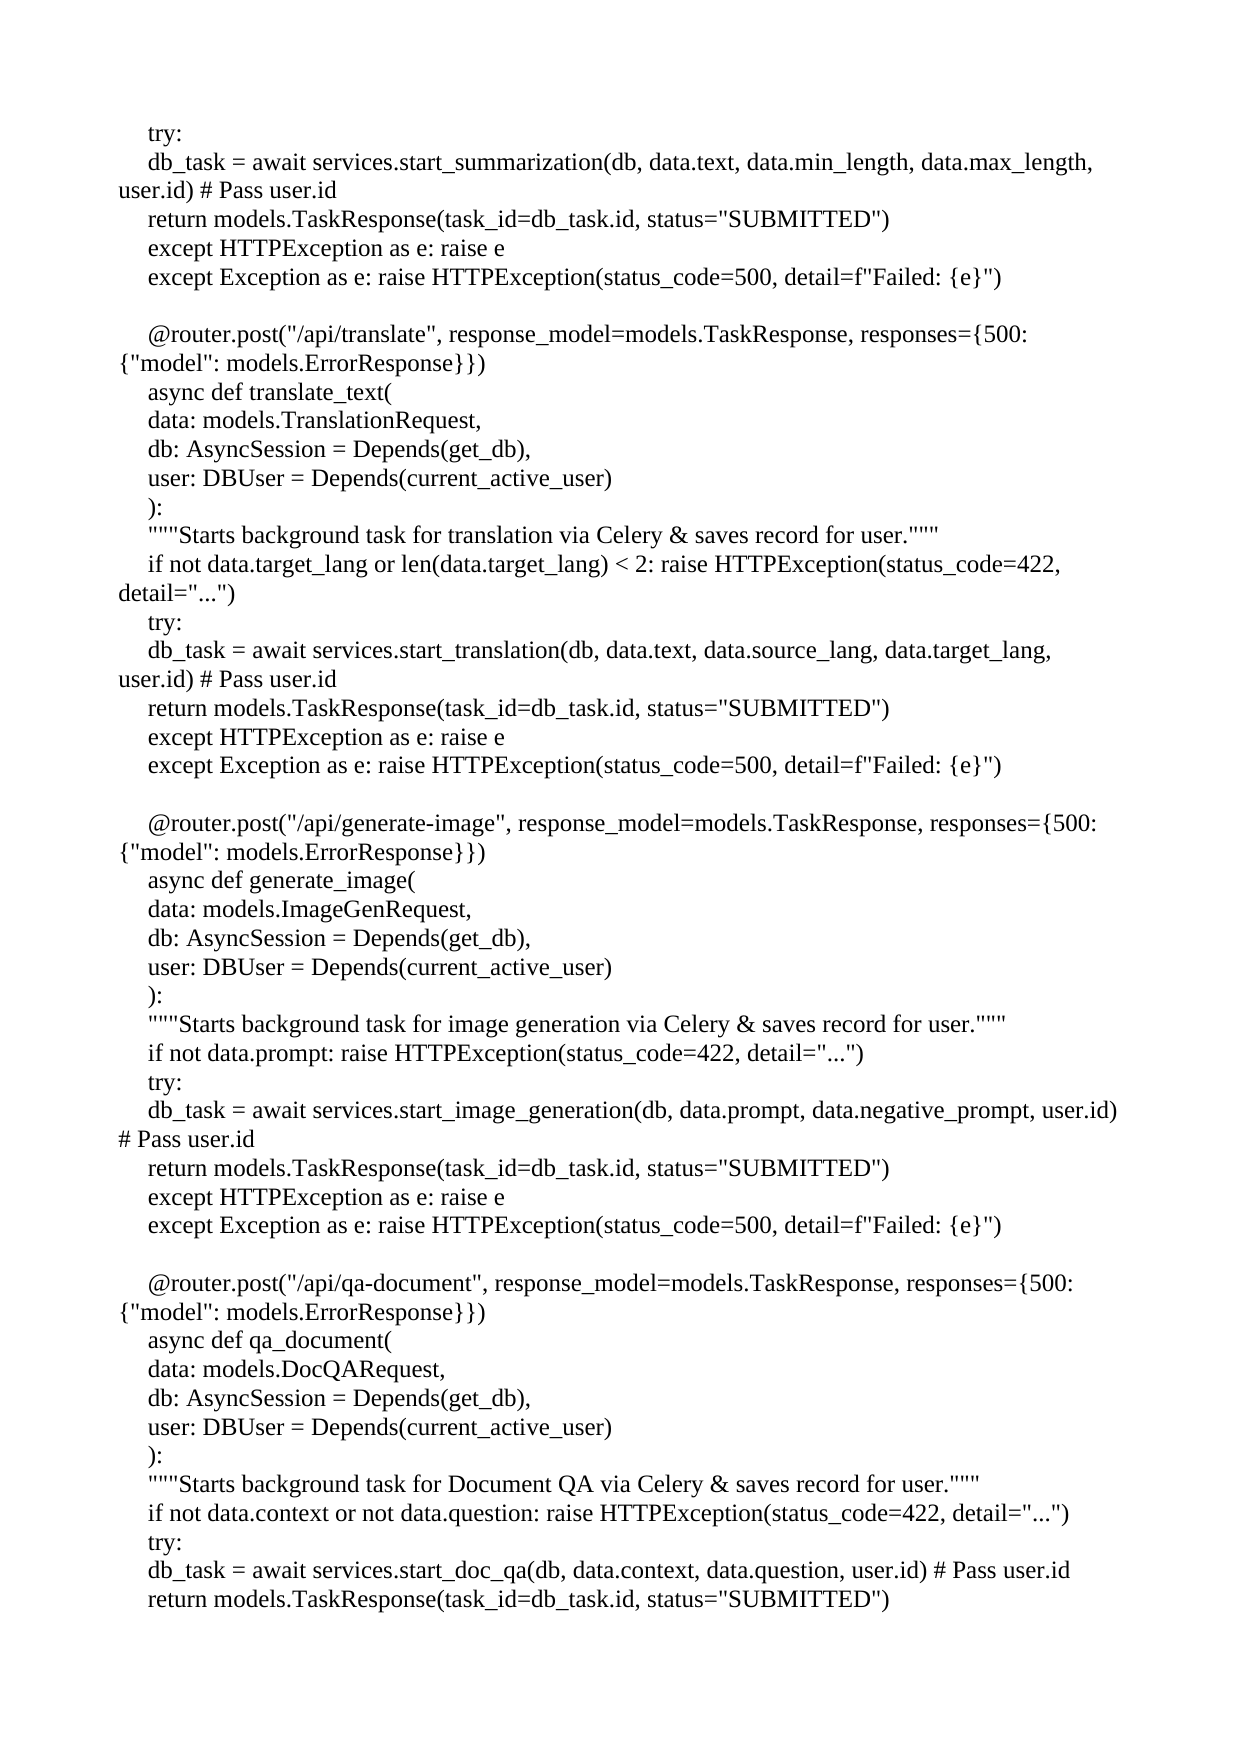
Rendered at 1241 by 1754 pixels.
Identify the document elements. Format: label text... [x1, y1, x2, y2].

text if not data.prompt: raise HTTPException(status_code=422, detail="...") [118, 1038, 1122, 1067]
text return models.TaskResponse(task_id=db_task.id, status="SUBMITTED") [118, 204, 1122, 233]
text return models.TaskResponse(task_id=db_task.id, status="SUBMITTED") [118, 1584, 1122, 1613]
text data: models.TranslationRequest, [118, 406, 1122, 434]
text """Starts background task for Document QA via Celery & saves record for user.""" [118, 1469, 1122, 1498]
text """Starts background task for translation via Celery & saves record for user.""" [118, 521, 1122, 549]
text db: AsyncSession = Depends(get_db), [118, 434, 1122, 463]
text ): [118, 492, 1122, 521]
text user: DBUser = Depends(current_active_user) [118, 1412, 1122, 1441]
text ): [118, 1441, 1122, 1469]
text except HTTPException as e: raise e [118, 722, 1122, 751]
text except Exception as e: raise HTTPException(status_code=500, detail=f"Failed: {e}") [118, 1211, 1122, 1239]
text """Starts background task for image generation via Celery & saves record for user.""" [118, 1009, 1122, 1038]
text @router.post("/api/qa-document", response_model=models.TaskResponse, responses={500: {"model": models.ErrorResponse}}) [118, 1268, 1122, 1326]
text except HTTPException as e: raise e [118, 1182, 1122, 1211]
text db_task = await services.start_translation(db, data.text, data.source_lang, data.target_lang, user.id) # Pass user.id [118, 636, 1122, 693]
text return models.TaskResponse(task_id=db_task.id, status="SUBMITTED") [118, 693, 1122, 722]
text db_task = await services.start_image_generation(db, data.prompt, data.negative_prompt, user.id) # Pass user.id [118, 1096, 1122, 1153]
text except HTTPException as e: raise e [118, 233, 1122, 262]
text db_task = await services.start_doc_qa(db, data.context, data.question, user.id) # Pass user.id [118, 1556, 1122, 1584]
text except Exception as e: raise HTTPException(status_code=500, detail=f"Failed: {e}") [118, 751, 1122, 779]
text if not data.context or not data.question: raise HTTPException(status_code=422, detail="...") [118, 1498, 1122, 1527]
text db_task = await services.start_summarization(db, data.text, data.min_length, data.max_length, user.id) # Pass user.id [118, 147, 1122, 204]
text user: DBUser = Depends(current_active_user) [118, 463, 1122, 492]
text user: DBUser = Depends(current_active_user) [118, 952, 1122, 981]
text try: [118, 1527, 1122, 1556]
text ): [118, 981, 1122, 1009]
text async def qa_document( [118, 1326, 1122, 1354]
text @router.post("/api/generate-image", response_model=models.TaskResponse, responses={500: {"model": models.ErrorResponse}}) [118, 808, 1122, 866]
text @router.post("/api/translate", response_model=models.TaskResponse, responses={500: {"model": models.ErrorResponse}}) [118, 319, 1122, 377]
text async def translate_text( [118, 377, 1122, 406]
text try: [118, 118, 1122, 147]
text data: models.DocQARequest, [118, 1354, 1122, 1383]
text if not data.target_lang or len(data.target_lang) < 2: raise HTTPException(status_code=422, detail="...") [118, 549, 1122, 607]
text data: models.ImageGenRequest, [118, 894, 1122, 923]
text return models.TaskResponse(task_id=db_task.id, status="SUBMITTED") [118, 1153, 1122, 1182]
text except Exception as e: raise HTTPException(status_code=500, detail=f"Failed: {e}") [118, 262, 1122, 291]
text async def generate_image( [118, 866, 1122, 894]
text db: AsyncSession = Depends(get_db), [118, 1383, 1122, 1412]
text try: [118, 1067, 1122, 1096]
text db: AsyncSession = Depends(get_db), [118, 923, 1122, 952]
text try: [118, 607, 1122, 636]
